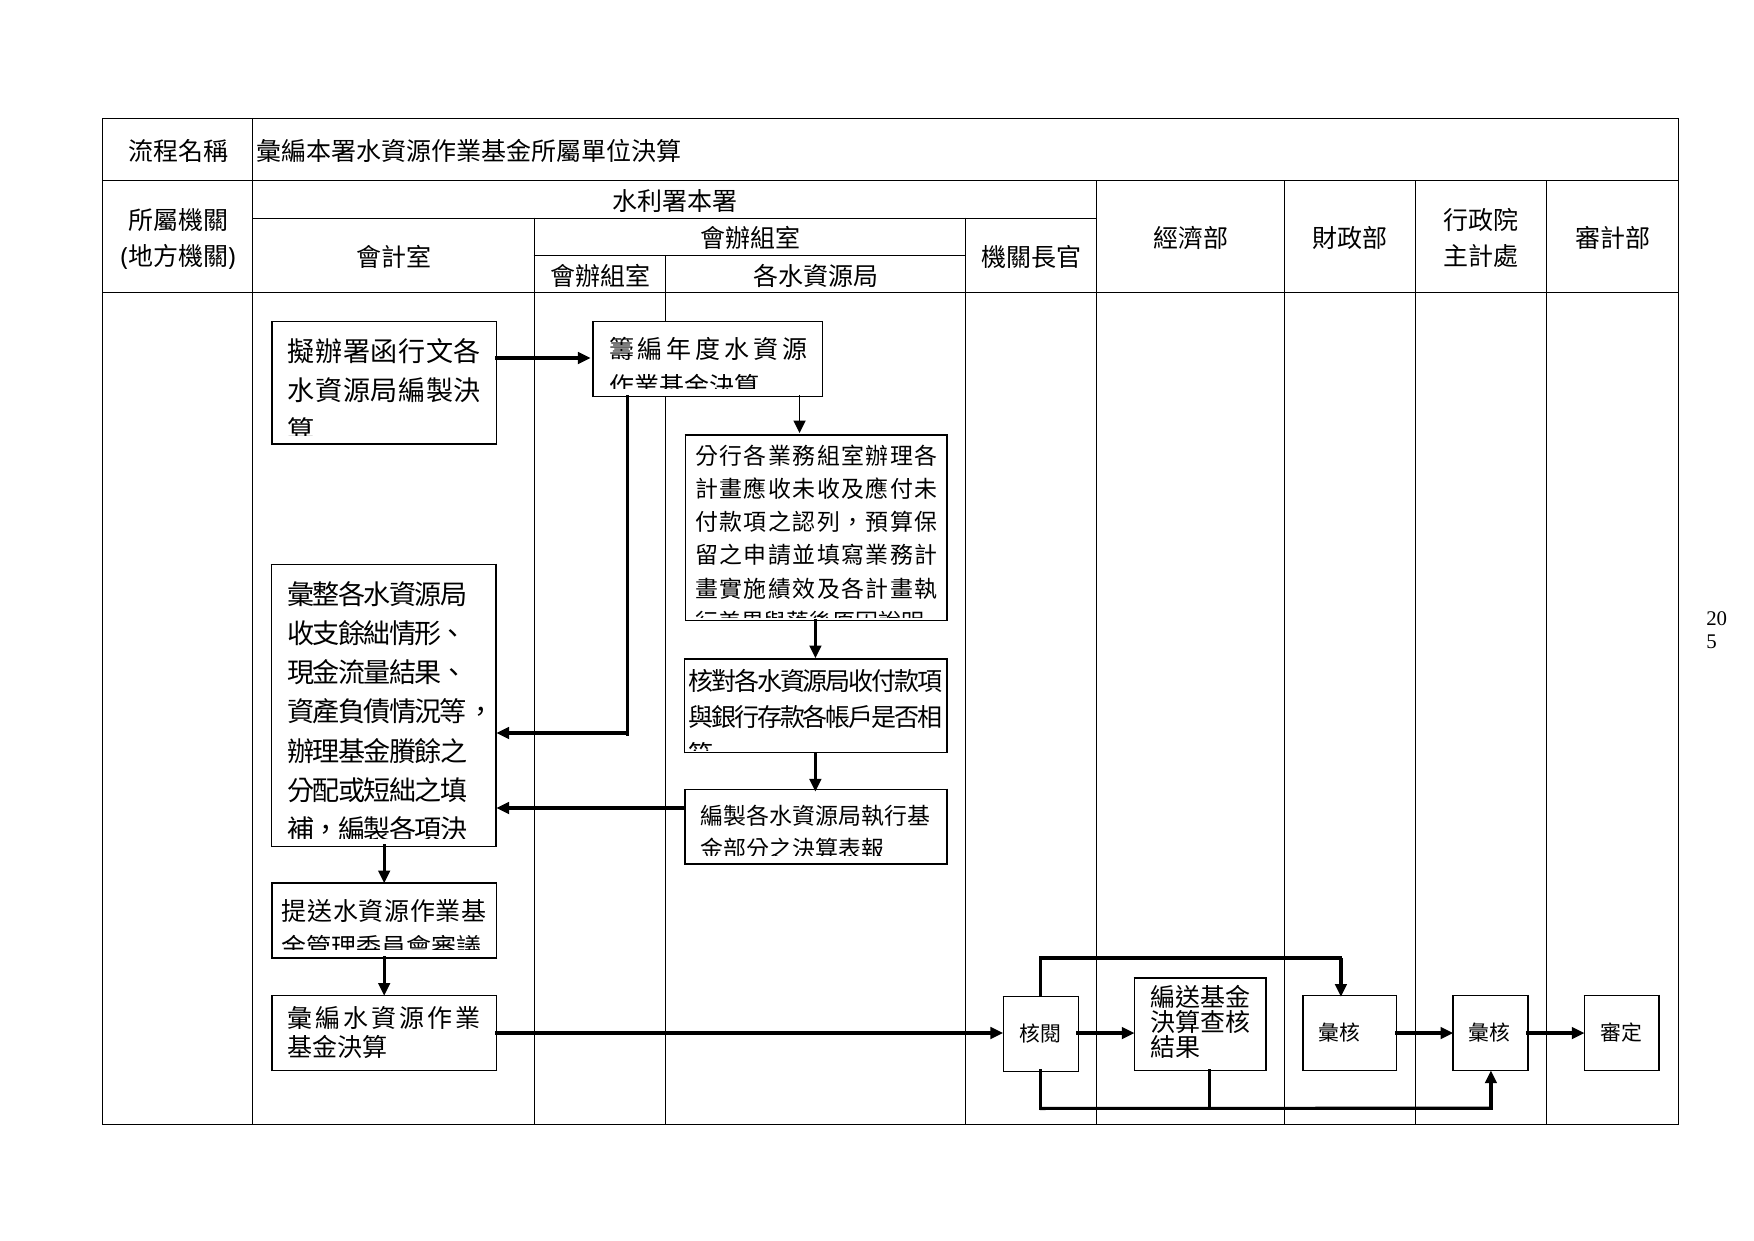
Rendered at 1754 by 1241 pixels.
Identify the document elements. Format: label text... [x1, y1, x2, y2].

table_cell [497, 734, 534, 807]
table_header 彙編本署水資源作業基金所屬單位決算 [253, 119, 1678, 180]
table_cell [1004, 997, 1078, 1071]
table_cell 所屬機關 (地方機關) [103, 181, 252, 292]
table_cell [1097, 960, 1284, 1106]
table_cell 各水資源局 [666, 256, 965, 292]
table_cell [1042, 960, 1096, 1031]
table_cell [666, 397, 814, 806]
table_cell [685, 660, 946, 752]
table_cell [966, 1034, 1096, 1124]
table_cell 審計部 [1547, 181, 1678, 292]
table_cell [1285, 1110, 1415, 1124]
table_cell [385, 809, 534, 1031]
table_cell [1135, 979, 1265, 1070]
table_cell 機關長官 [966, 219, 1096, 292]
table_cell [535, 810, 665, 1031]
table_cell [535, 397, 665, 806]
table_cell [103, 293, 252, 1124]
table_cell 水利署本署 [253, 181, 1096, 218]
table_cell [594, 322, 822, 396]
table_cell [1585, 996, 1658, 1070]
table_cell [666, 293, 965, 1031]
table_header 流程名稱 [103, 119, 252, 180]
table_cell [666, 1035, 965, 1124]
table_cell [1097, 293, 1284, 956]
table_cell 財政部 [1285, 181, 1415, 292]
table_cell [1416, 1035, 1490, 1106]
table_cell [1416, 1035, 1546, 1124]
table_cell [1454, 996, 1527, 1070]
table_cell [1097, 1110, 1284, 1124]
table_cell [1304, 996, 1396, 1070]
table_cell [273, 884, 496, 957]
table_cell 會辦組室 [535, 219, 965, 255]
table_cell [273, 996, 496, 1070]
table_cell 行政院 主計處 [1416, 181, 1546, 292]
table_cell [1097, 1034, 1208, 1106]
table_cell [1042, 1035, 1096, 1106]
table_cell [272, 565, 495, 846]
table_cell [535, 293, 665, 731]
table_cell 會計室 [253, 219, 534, 292]
table_cell [1416, 293, 1546, 1032]
table_cell [686, 790, 946, 863]
table_cell [1547, 293, 1678, 1124]
table_cell [966, 293, 1096, 1032]
table_cell [686, 436, 946, 620]
table_cell [273, 322, 496, 443]
table_cell 經濟部 [1097, 181, 1284, 292]
table_cell [1285, 960, 1415, 1106]
table_cell [253, 293, 534, 1124]
table_cell [535, 1035, 665, 1124]
table_cell [1285, 293, 1415, 1031]
table_cell 會辦組室 [535, 256, 665, 292]
